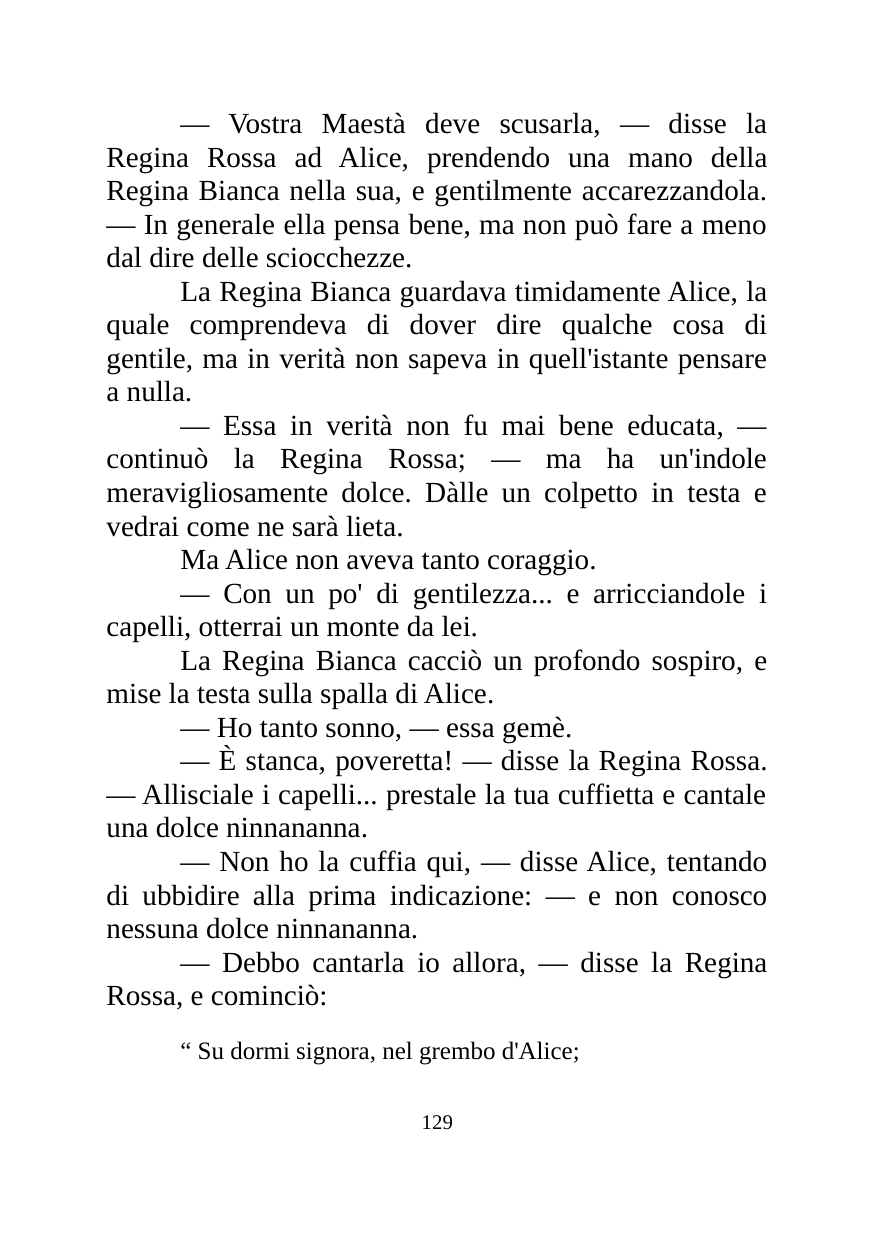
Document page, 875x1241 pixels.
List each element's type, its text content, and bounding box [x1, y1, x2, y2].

text — Essa in verità non fu mai bene educata, — continuò la Regina Rossa; — ma ha un'indole meravigliosamente dolce. Dàlle un colpetto in testa e vedrai come ne sarà lieta. [106, 408, 768, 542]
text La Regina Bianca guardava timidamente Alice, la quale comprendeva di dover dire qualche cosa di gentile, ma in verità non sapeva in quell'istante pensare a nulla. [106, 274, 768, 408]
text — Vostra Maestà deve scusarla, — disse la Regina Rossa ad Alice, prendendo una mano della Regina Bianca nella sua, e gentilmente accarezzandola. — In generale ella pensa bene, ma non può fare a meno dal dire delle sciocchezze. [106, 106, 768, 274]
text — Debbo cantarla io allora, — disse la Regina Rossa, e cominciò: [106, 945, 768, 1012]
text La Regina Bianca cacciò un profondo sospiro, e mise la testa sulla spalla di Alice. [106, 643, 768, 710]
text — È stanca, poveretta! — disse la Regina Rossa. — Allisciale i capelli... prestale la tua cuffietta e cantale una dolce ninnananna. [106, 743, 768, 844]
text — Non ho la cuffia qui, — disse Alice, tentando di ubbidire alla prima indicazione: — e non conosco nessuna dolce ninnananna. [106, 844, 768, 945]
text — Ho tanto sonno, — essa gemè. [106, 710, 768, 743]
text “ Su dormi signora, nel grembo d'Alice; [106, 1036, 768, 1065]
text — Con un po' di gentilezza... e arricciandole i capelli, otterrai un monte da lei. [106, 576, 768, 643]
text Ma Alice non aveva tanto coraggio. [106, 542, 768, 576]
